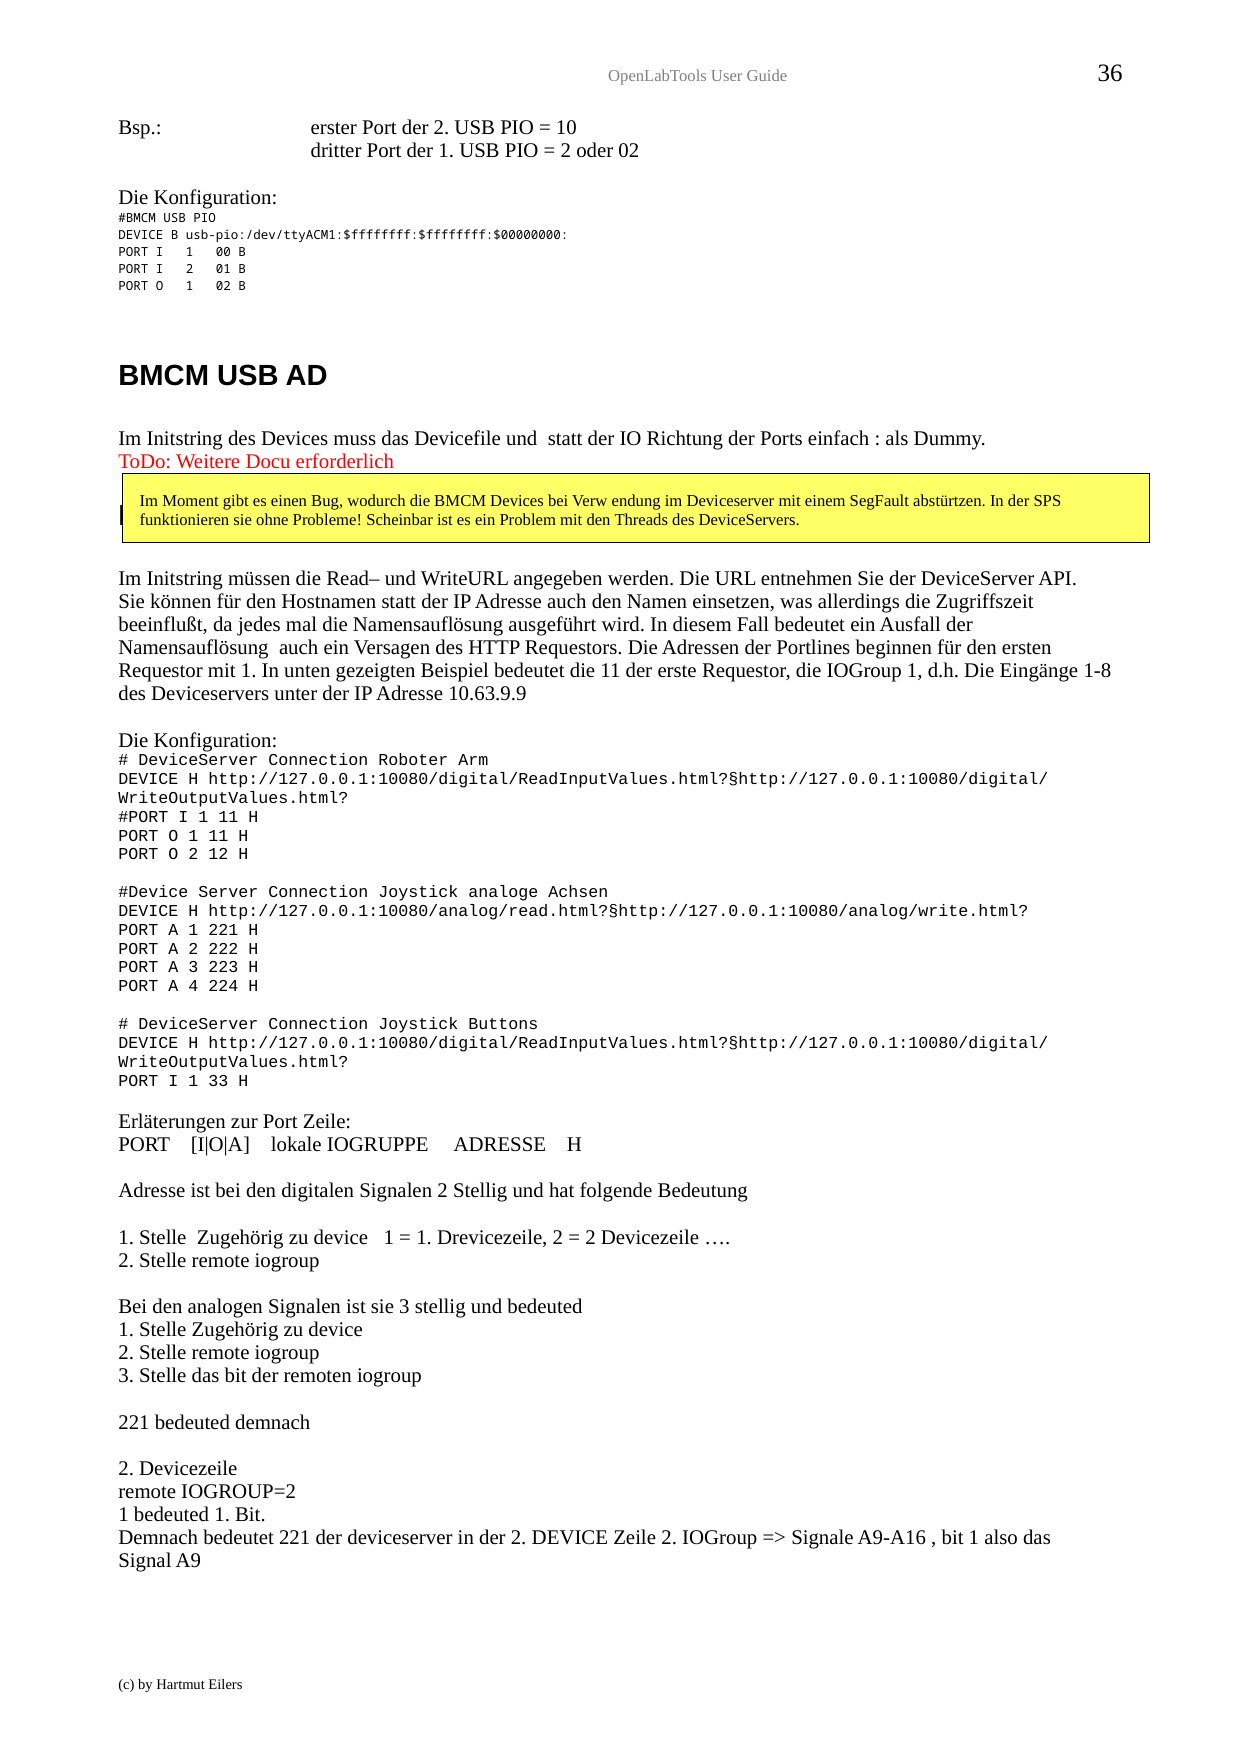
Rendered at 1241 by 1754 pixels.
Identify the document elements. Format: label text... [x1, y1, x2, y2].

text Adresse ist bei den digitalen Signalen 2 Stellig und hat folgende Bedeutung [118, 1179, 1122, 1202]
text PORT I 1 33 H [118, 1072, 1122, 1091]
text 1. Stelle Zugehörig zu device [118, 1318, 1122, 1341]
text Erläterungen zur Port Zeile: [118, 1110, 1122, 1133]
text remote IOGROUP=2 [118, 1480, 1122, 1503]
text Im Initstring müssen die Read– und WriteURL angegeben werden. Die URL entnehmen Sie der DeviceServer API. [118, 567, 1122, 590]
text 1. Stelle Zugehörig zu device 1 = 1. Drevicezeile, 2 = 2 Devicezeile …. [118, 1226, 1122, 1249]
text 2. Devicezeile [118, 1457, 1122, 1480]
text DEVICE H http://127.0.0.1:10080/digital/ReadInputValues.html?§http://127.0.0.1:10080/digital/WriteOutputValues.html? [118, 1034, 1122, 1072]
text # DeviceServer Connection Roboter Arm [118, 752, 1122, 771]
text Bei den analogen Signalen ist sie 3 stellig und bedeuted [118, 1295, 1122, 1318]
text Im Initstring des Devices muss das Devicefile und statt der IO Richtung der Ports einfach : als Dummy. [118, 427, 1122, 450]
text PORT A 2 222 H [118, 940, 1122, 959]
text 1 bedeuted 1. Bit. [118, 1503, 1122, 1526]
text PORT A 3 223 H [118, 959, 1122, 978]
text PORT A 1 221 H [118, 921, 1122, 940]
text PORT I 2 01 B [118, 260, 1122, 277]
text PORT [I|O|A] lokale IOGRUPPE ADRESSE H [118, 1133, 1122, 1156]
text PORT O 2 12 H [118, 846, 1122, 865]
text #BMCM USB PIO [118, 209, 1122, 226]
text ToDo: Weitere Docu erforderlich [118, 450, 1122, 473]
text Demnach bedeutet 221 der deviceserver in der 2. DEVICE Zeile 2. IOGroup => Signale A9-A16 , bit 1 also das [118, 1526, 1122, 1549]
text #Device Server Connection Joystick analoge Achsen [118, 884, 1122, 902]
text 3. Stelle das bit der remoten iogroup [118, 1364, 1122, 1387]
text PORT I 1 00 B [118, 243, 1122, 260]
text DEVICE H http://127.0.0.1:10080/digital/ReadInputValues.html?§http://127.0.0.1:10080/digital/WriteOutputValues.html? [118, 771, 1122, 808]
text Bsp.: erster Port der 2. USB PIO = 10 [118, 116, 1122, 139]
text 2. Stelle remote iogroup [118, 1249, 1122, 1272]
text Signal A9 [118, 1549, 1122, 1572]
text DEVICE B usb-pio:/dev/ttyACM1:$ffffffff:$ffffffff:$00000000: [118, 226, 1122, 243]
text Sie können für den Hostnamen statt der IP Adresse auch den Namen einsetzen, was allerdings die Zugriffszeit beeinflußt, da jedes mal die Namensauflösung ausgeführt wird. In diesem Fall bedeutet ein Ausfall der Namensauflösung auch ein Versagen des HTTP Requestors. Die Adressen der Portlines beginnen für den ersten Requestor mit 1. In unten gezeigten Beispiel bedeutet die 11 der erste Requestor, die IOGroup 1, d.h. Die Eingänge 1-8 des Deviceservers unter der IP Adresse 10.63.9.9 [118, 590, 1122, 705]
text PORT A 4 224 H [118, 978, 1122, 997]
text 221 bedeuted demnach [118, 1411, 1122, 1434]
text PORT O 1 11 H [118, 827, 1122, 846]
text Die Konfiguration: [118, 186, 1122, 209]
text Die Konfiguration: [118, 728, 1122, 752]
text dritter Port der 1. USB PIO = 2 oder 02 [118, 139, 1122, 162]
text #PORT I 1 11 H [118, 808, 1122, 827]
text # DeviceServer Connection Joystick Buttons [118, 1016, 1122, 1034]
subtitle BMCM USB AD [118, 359, 1122, 392]
text DEVICE H http://127.0.0.1:10080/analog/read.html?§http://127.0.0.1:10080/analog/write.html? [118, 902, 1122, 921]
text PORT O 1 02 B [118, 277, 1122, 294]
text 2. Stelle remote iogroup [118, 1341, 1122, 1364]
